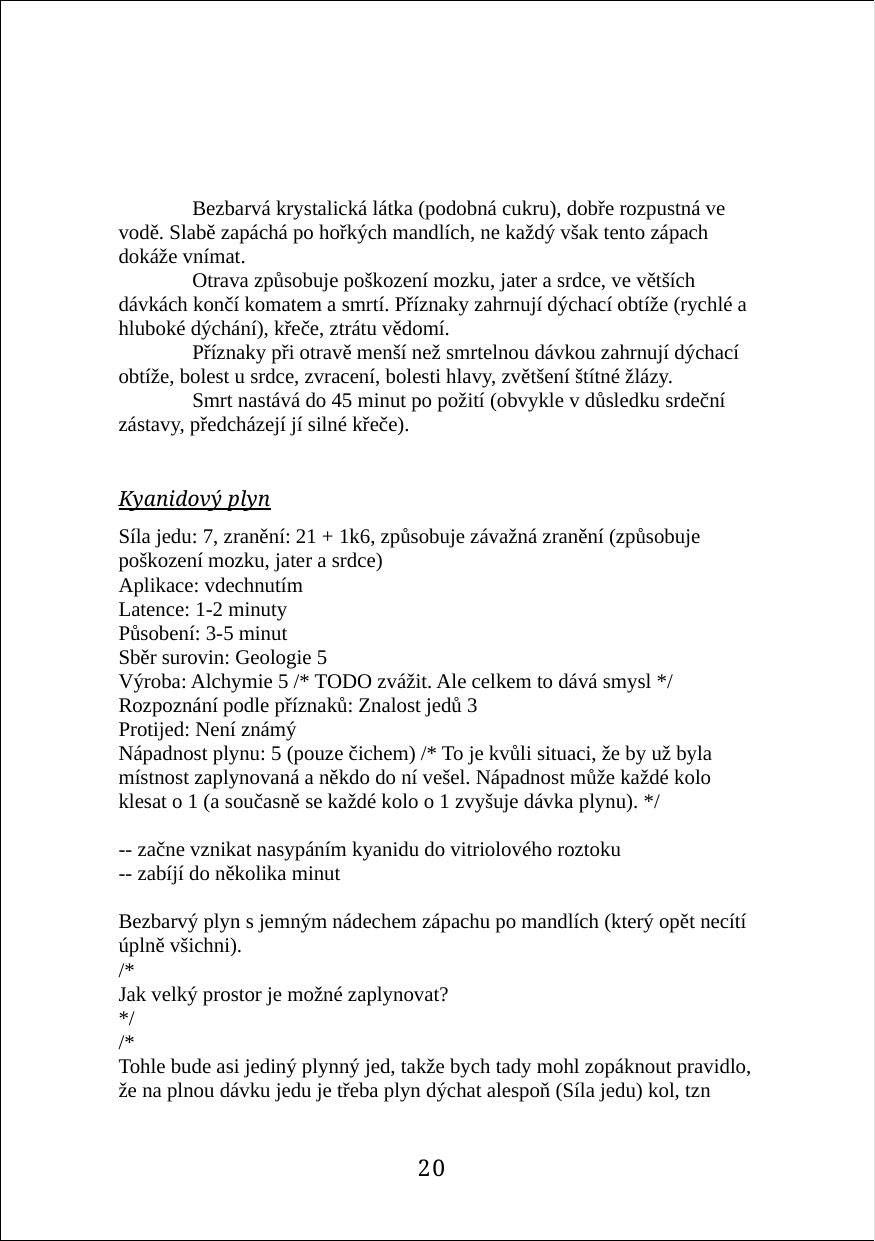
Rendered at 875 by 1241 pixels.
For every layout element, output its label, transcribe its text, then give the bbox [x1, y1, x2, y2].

text */ [118, 1006, 756, 1030]
text Sběr surovin: Geologie 5 [118, 645, 756, 669]
subtitle Kyanidový plyn [118, 484, 756, 513]
text Latence: 1-2 minuty [118, 597, 756, 621]
text Síla jedu: 7, zranění: 21 + 1k6, způsobuje závažná zranění (způsobuje poškození mozku, jater a srdce) [118, 524, 756, 572]
text Smrt nastává do 45 minut po požití (obvykle v důsledku srdeční zástavy, předcházejí jí silné křeče). [118, 388, 756, 436]
text Protijed: Není známý [118, 717, 756, 741]
text -- zabíjí do několika minut [118, 861, 756, 885]
text Bezbarvá krystalická látka (podobná cukru), dobře rozpustná ve vodě. Slabě zapáchá po hořkých mandlích, ne každý však tento zápach dokáže vnímat. [118, 196, 756, 268]
text Rozpoznání podle příznaků: Znalost jedů 3 [118, 693, 756, 717]
text /* [118, 957, 756, 982]
text Bezbarvý plyn s jemným nádechem zápachu po mandlích (který opět necítí úplně všichni). [118, 909, 756, 957]
text Aplikace: vdechnutím [118, 572, 756, 597]
text -- začne vznikat nasypáním kyanidu do vitriolového roztoku [118, 837, 756, 861]
text Výroba: Alchymie 5 /* TODO zvážit. Ale celkem to dává smysl */ [118, 669, 756, 693]
text Tohle bude asi jediný plynný jed, takže bych tady mohl zopáknout pravidlo, že na plnou dávku jedu je třeba plyn dýchat alespoň (Síla jedu) kol, tzn [118, 1054, 756, 1102]
text Příznaky při otravě menší než smrtelnou dávkou zahrnují dýchací obtíže, bolest u srdce, zvracení, bolesti hlavy, zvětšení štítné žlázy. [118, 340, 756, 388]
text /* [118, 1030, 756, 1054]
text Jak velký prostor je možné zaplynovat? [118, 982, 756, 1006]
text Působení: 3-5 minut [118, 621, 756, 645]
text Nápadnost plynu: 5 (pouze čichem) /* To je kvůli situaci, že by už byla místnost zaplynovaná a někdo do ní vešel. Nápadnost může každé kolo klesat o 1 (a současně se každé kolo o 1 zvyšuje dávka plynu). */ [118, 741, 756, 813]
text Otrava způsobuje poškození mozku, jater a srdce, ve větších dávkách končí komatem a smrtí. Příznaky zahrnují dýchací obtíže (rychlé a hluboké dýchání), křeče, ztrátu vědomí. [118, 268, 756, 340]
